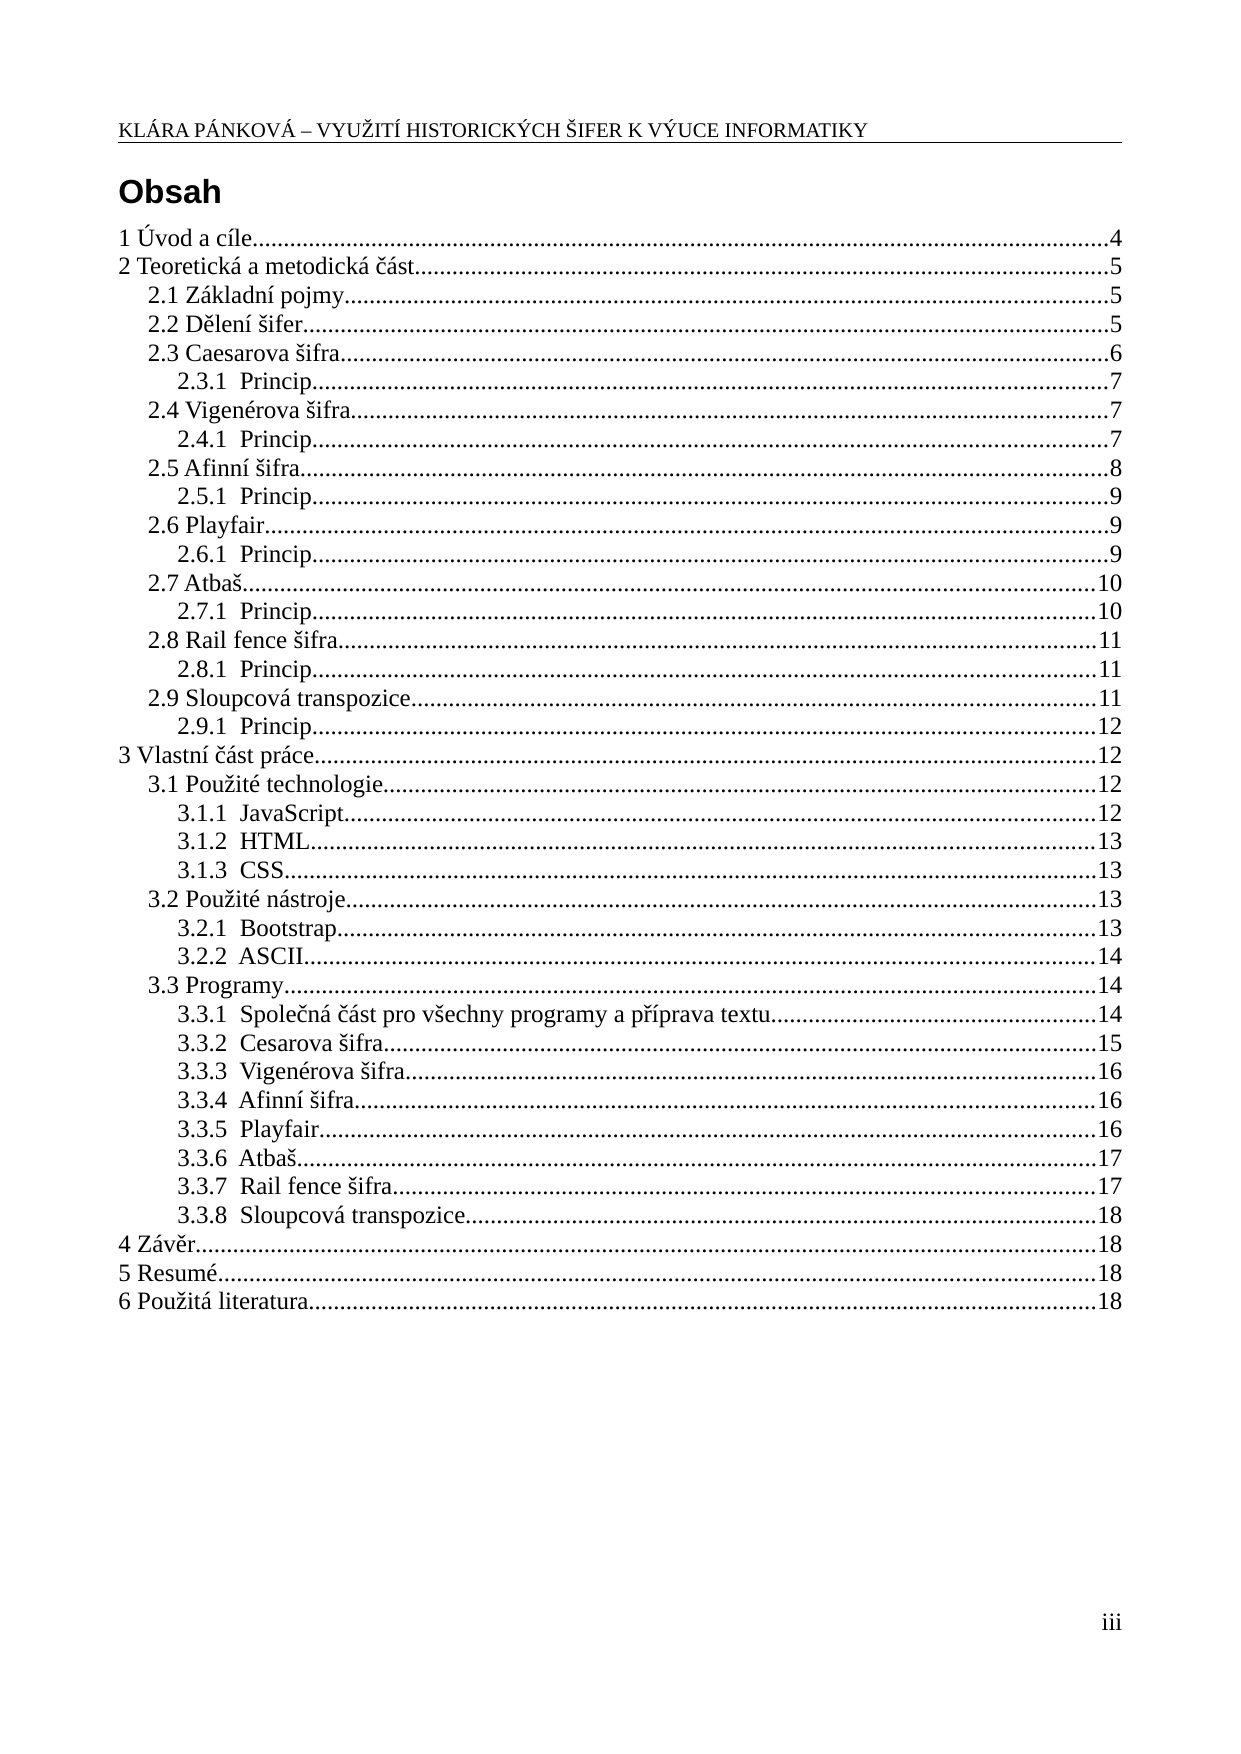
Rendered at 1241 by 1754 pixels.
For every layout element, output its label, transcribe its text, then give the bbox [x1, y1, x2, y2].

text 2.3 Caesarova šifra 6 [148, 338, 1122, 366]
text 2 Teoretická a metodická část 5 [118, 251, 1122, 280]
text 3.3.7 Rail fence šifra 17 [177, 1171, 1122, 1200]
text 2.4.1 Princip 7 [177, 424, 1122, 453]
text 3.1.2 HTML 13 [177, 826, 1122, 855]
text 3.3.1 Společná část pro všechny programy a příprava textu 14 [177, 999, 1122, 1028]
text 2.1 Základní pojmy 5 [148, 280, 1122, 309]
text 3.1.3 CSS 13 [177, 855, 1122, 884]
text 5 Resumé 18 [118, 1258, 1122, 1286]
text 3.1.1 JavaScript 12 [177, 798, 1122, 826]
text 3.3.6 Atbaš 17 [177, 1143, 1122, 1171]
text 2.7.1 Princip 10 [177, 596, 1122, 625]
text 2.9.1 Princip 12 [177, 711, 1122, 740]
text 2.2 Dělení šifer 5 [148, 309, 1122, 338]
text 2.5 Afinní šifra 8 [148, 453, 1122, 481]
text 2.7 Atbaš 10 [148, 568, 1122, 596]
text 2.3.1 Princip 7 [177, 366, 1122, 395]
text 3.2.2 ASCII 14 [177, 941, 1122, 970]
text 3.3.4 Afinní šifra 16 [177, 1085, 1122, 1114]
text 2.6 Playfair 9 [148, 510, 1122, 539]
text 2.8 Rail fence šifra 11 [148, 625, 1122, 654]
text 3.3.5 Playfair 16 [177, 1114, 1122, 1143]
text 3.3 Programy 14 [148, 970, 1122, 999]
text 2.5.1 Princip 9 [177, 481, 1122, 510]
text 3.3.2 Cesarova šifra 15 [177, 1028, 1122, 1056]
text 1 Úvod a cíle 4 [118, 223, 1122, 251]
text 3.2 Použité nástroje 13 [148, 884, 1122, 913]
text 3.2.1 Bootstrap 13 [177, 913, 1122, 941]
text 2.4 Vigenérova šifra 7 [148, 395, 1122, 424]
text 6 Použitá literatura 18 [118, 1286, 1122, 1315]
text 2.6.1 Princip 9 [177, 539, 1122, 568]
text 4 Závěr 18 [118, 1229, 1122, 1258]
subtitle Obsah [118, 172, 1122, 210]
text 3 Vlastní část práce 12 [118, 740, 1122, 769]
text 3.1 Použité technologie 12 [148, 769, 1122, 798]
text 2.8.1 Princip 11 [177, 654, 1122, 683]
text 2.9 Sloupcová transpozice 11 [148, 683, 1122, 711]
text 3.3.3 Vigenérova šifra 16 [177, 1056, 1122, 1085]
text 3.3.8 Sloupcová transpozice 18 [177, 1200, 1122, 1229]
